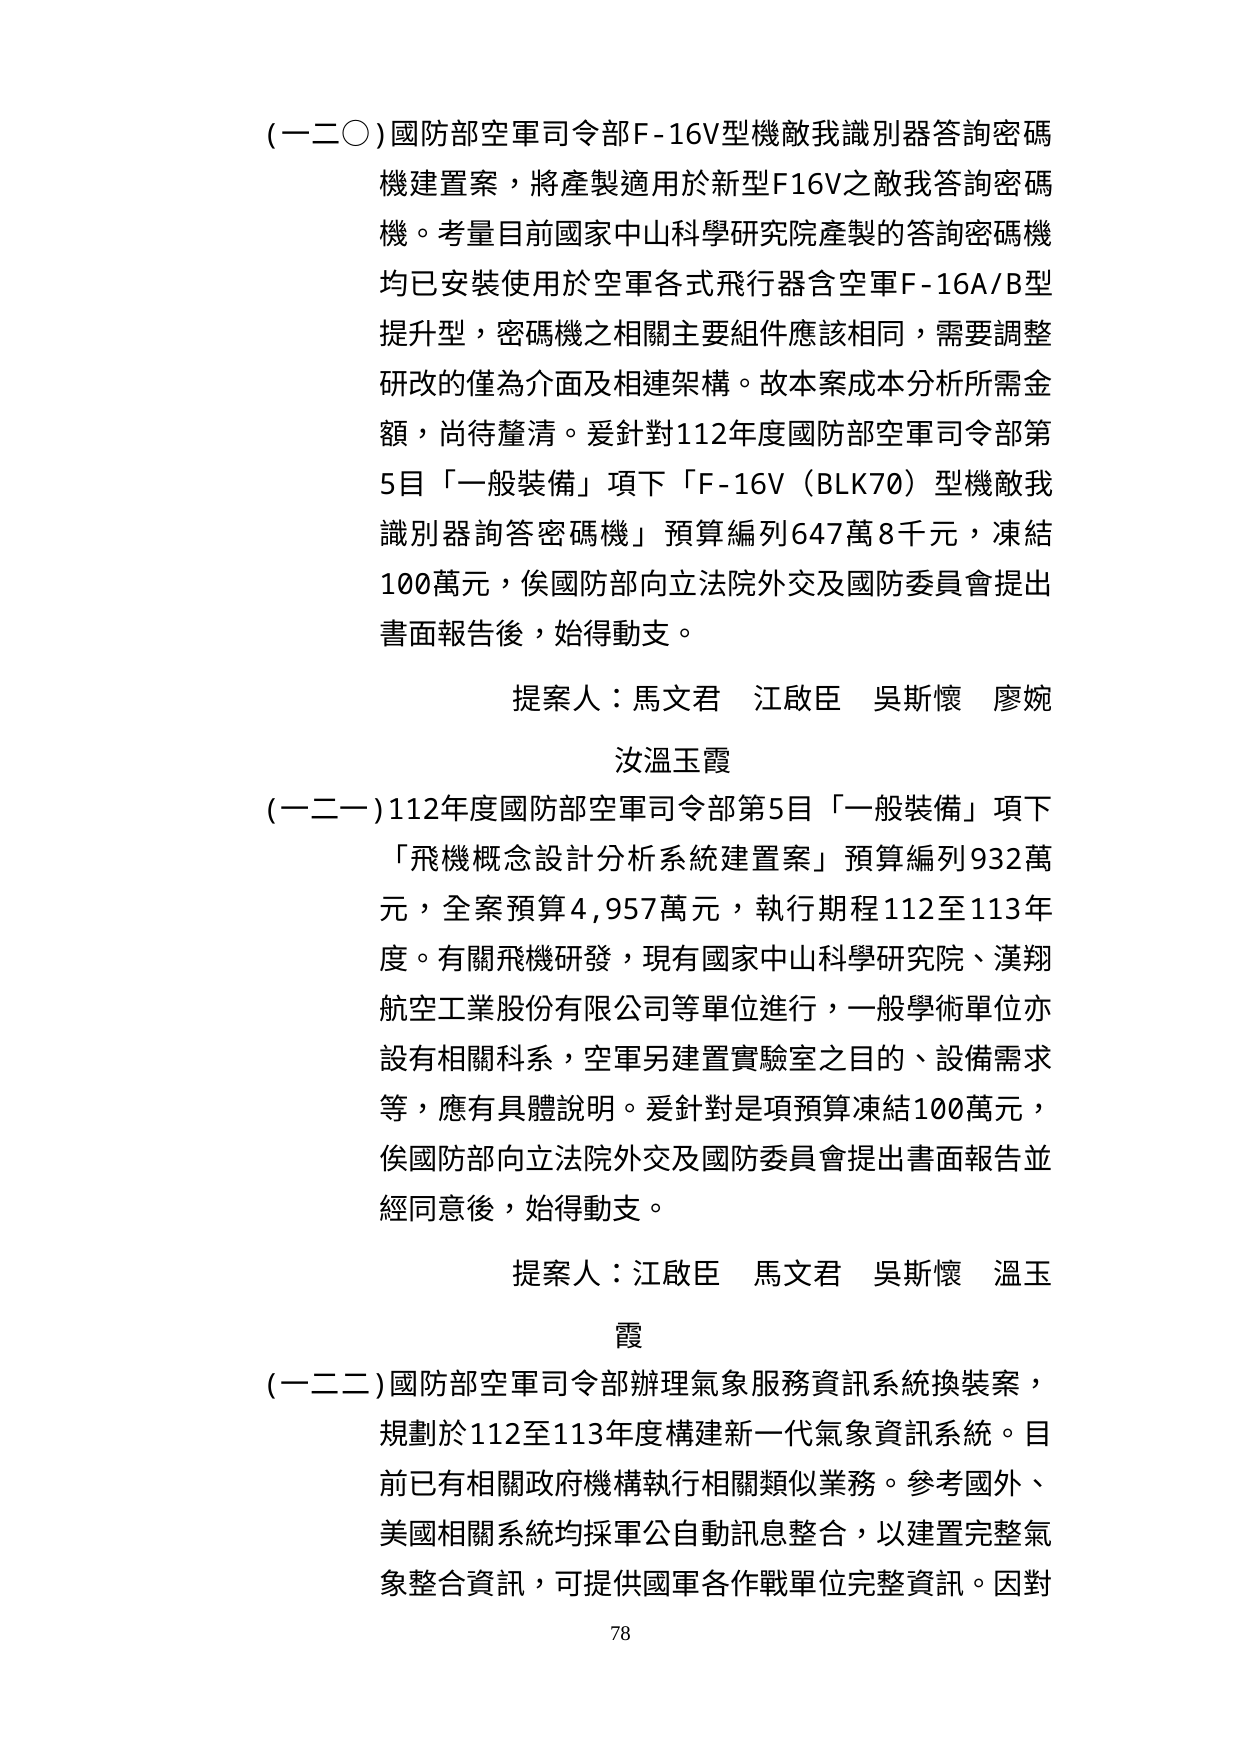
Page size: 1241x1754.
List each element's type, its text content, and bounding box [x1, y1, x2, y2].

text (一二○)國防部空軍司令部F-16V型機敵我識別器答詢密碼機建置案，將產製適用於新型F16V之敵我答詢密碼機。考量目前國家中山科學研究院產製的答詢密碼機均已安裝使用於空軍各式飛行器含空軍F-16A/B型提升型，密碼機之相關主要組件應該相同，需要調整研改的僅為介面及相連架構。故本案成本分析所需金額，尚待釐清。爰針對112年度國防部空軍司令部第5目「一般裝備」項下「F-16V（BLK70）型機敵我識別器詢答密碼機」預算編列647萬8千元，凍結100萬元，俟國防部向立法院外交及國防委員會提出書面報告後，始得動支。 [262, 105, 1053, 655]
text (一二二)國防部空軍司令部辦理氣象服務資訊系統換裝案，規劃於112至113年度構建新一代氣象資訊系統。目前已有相關政府機構執行相關類似業務。參考國外、美國相關系統均採軍公自動訊息整合，以建置完整氣象整合資訊，可提供國軍各作戰單位完整資訊。因對 [262, 1355, 1053, 1605]
text (一二一)112年度國防部空軍司令部第5目「一般裝備」項下「飛機概念設計分析系統建置案」預算編列932萬元，全案預算4,957萬元，執行期程112至113年度。有關飛機研發，現有國家中山科學研究院、漢翔航空工業股份有限公司等單位進行，一般學術單位亦設有相關科系，空軍另建置實驗室之目的、設備需求等，應有具體說明。爰針對是項預算凍結100萬元，俟國防部向立法院外交及國防委員會提出書面報告並經同意後，始得動支。 [262, 780, 1053, 1230]
text 提案人：馬文君 江啟臣 吳斯懷 廖婉汝溫玉霞 [512, 655, 1053, 780]
text 提案人：江啟臣 馬文君 吳斯懷 溫玉霞 [512, 1230, 1053, 1355]
